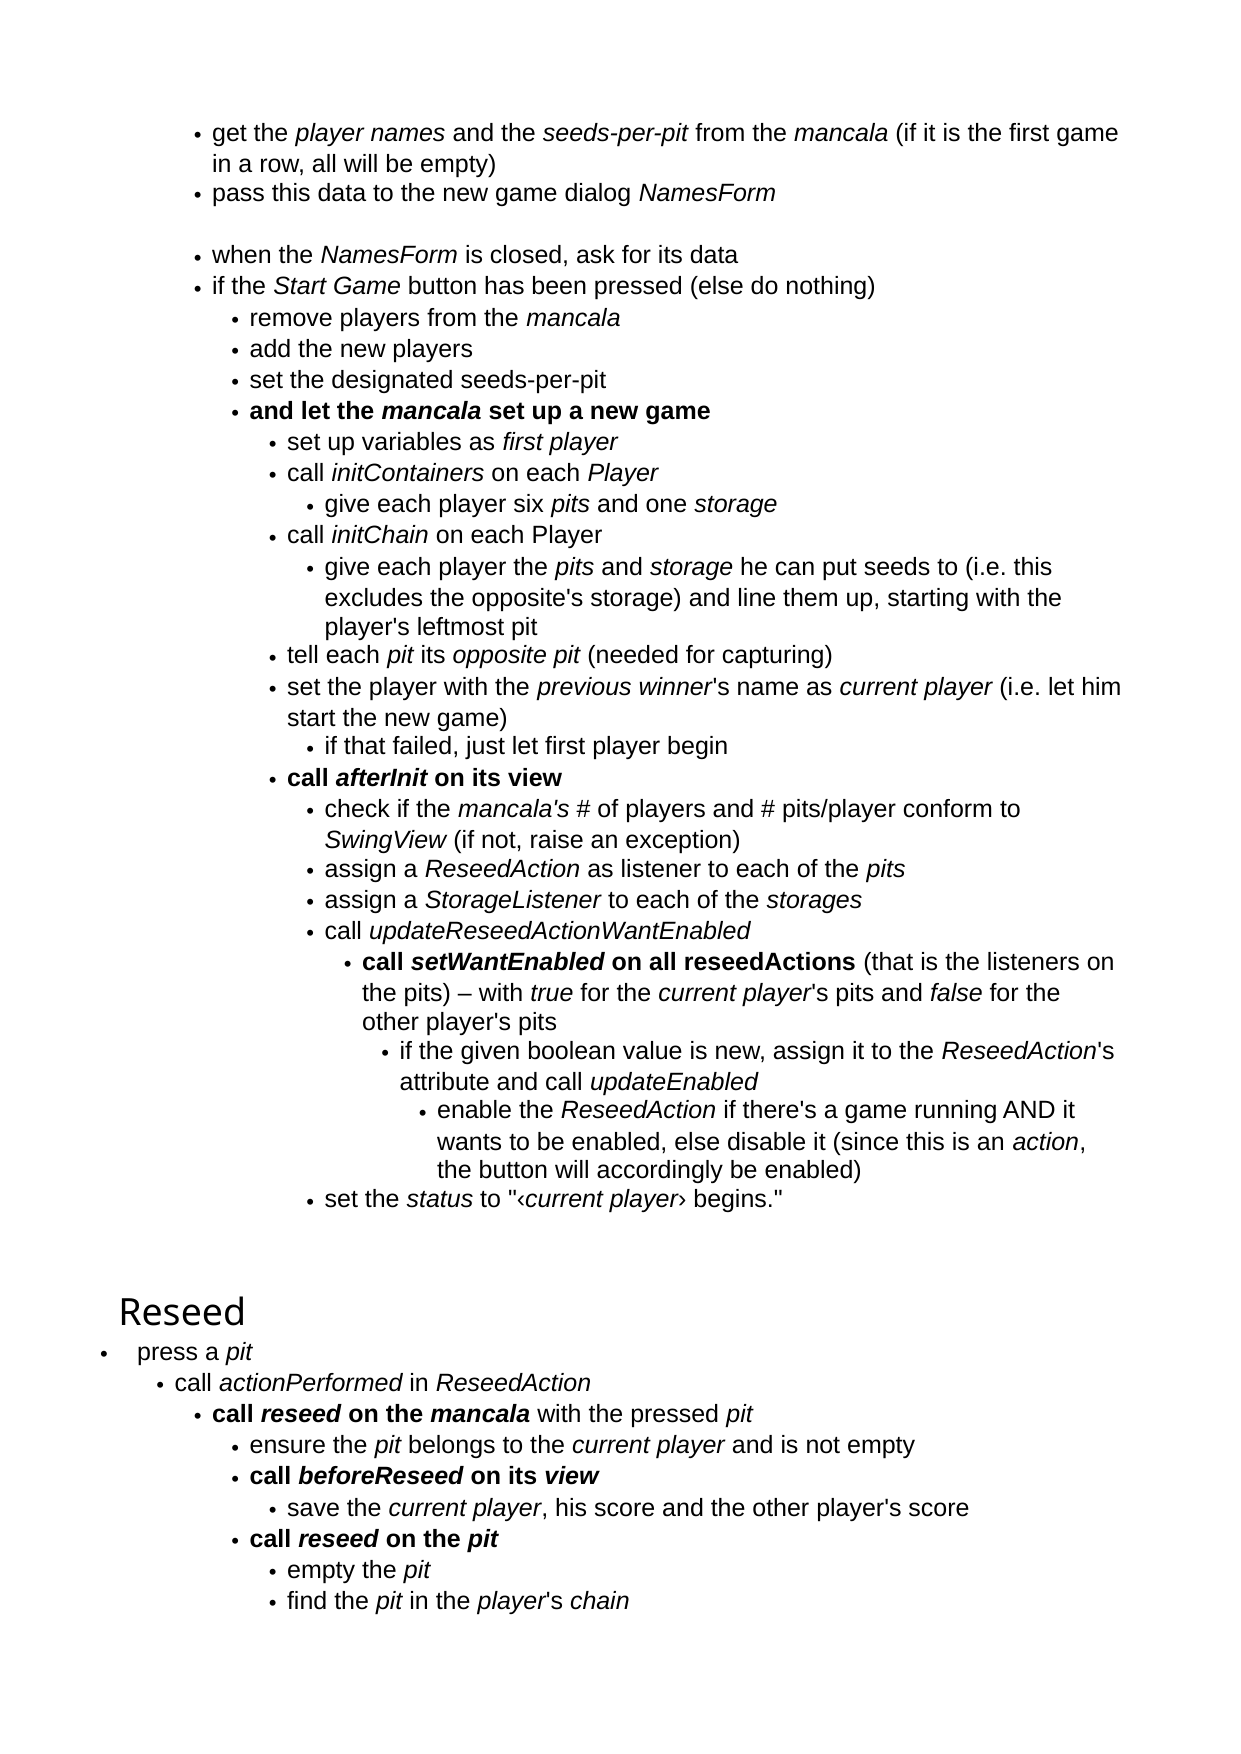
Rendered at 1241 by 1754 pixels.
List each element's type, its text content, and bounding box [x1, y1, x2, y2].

list give each player the pits and storage he can put seeds to (i.e. this excludes the opposite's storage) and line them up, starting with the player's leftmost pit [306, 552, 1122, 640]
list call setWantEnabled on all reseedActions (that is the listeners on the pits) – with true for the current player's pits and false for the other player's pits [343, 947, 1122, 1036]
list set the player with the previous winner's name as current player (i.e. let him start the new game) [268, 671, 1122, 731]
list find the pit in the player's chain [268, 1586, 1122, 1617]
list add the new players [231, 334, 1122, 365]
list set the designated seeds-per-pit [231, 365, 1122, 396]
list assign a StorageListener to each of the storages [306, 885, 1122, 916]
list set the status to "‹current player› begins." [306, 1184, 1122, 1215]
list call beforeReseed on its view [231, 1461, 1122, 1492]
list call afterInit on its view [268, 762, 1122, 794]
list get the player names and the seeds-per-pit from the mancala (if it is the first game in a row, all will be empty) [193, 118, 1122, 178]
subtitle Reseed [118, 1286, 1122, 1337]
list assign a ReseedAction as listener to each of the pits [306, 853, 1122, 885]
list press a pit [99, 1337, 1122, 1368]
list when the NamesForm is closed, ask for its data [193, 240, 1122, 271]
list enable the ReseedAction if there's a game running AND it wants to be enabled, else disable it (since this is an action, the button will accordingly be enabled) [418, 1096, 1122, 1184]
list call actionPerformed in ReseedAction [156, 1368, 1122, 1399]
list ensure the pit belongs to the current player and is not empty [231, 1430, 1122, 1461]
list if that failed, just let first player begin [306, 731, 1122, 762]
list call initContainers on each Player [268, 458, 1122, 489]
list call updateReseedActionWantEnabled [306, 916, 1122, 947]
list and let the mancala set up a new game [231, 396, 1122, 427]
list call initChain on each Player [268, 521, 1122, 552]
list pass this data to the new game dialog NamesForm [193, 178, 1122, 209]
list call reseed on the mancala with the pressed pit [193, 1399, 1122, 1430]
list remove players from the mancala [231, 302, 1122, 334]
list call reseed on the pit [231, 1524, 1122, 1555]
list set up variables as first player [268, 427, 1122, 458]
list if the Start Game button has been pressed (else do nothing) [193, 271, 1122, 302]
list tell each pit its opposite pit (needed for capturing) [268, 640, 1122, 671]
list if the given boolean value is new, assign it to the ReseedAction's attribute and call updateEnabled [381, 1036, 1122, 1096]
list empty the pit [268, 1555, 1122, 1586]
list save the current player, his score and the other player's score [268, 1492, 1122, 1524]
list check if the mancala's # of players and # pits/player conform to SwingView (if not, raise an exception) [306, 794, 1122, 853]
list give each player six pits and one storage [306, 489, 1122, 521]
